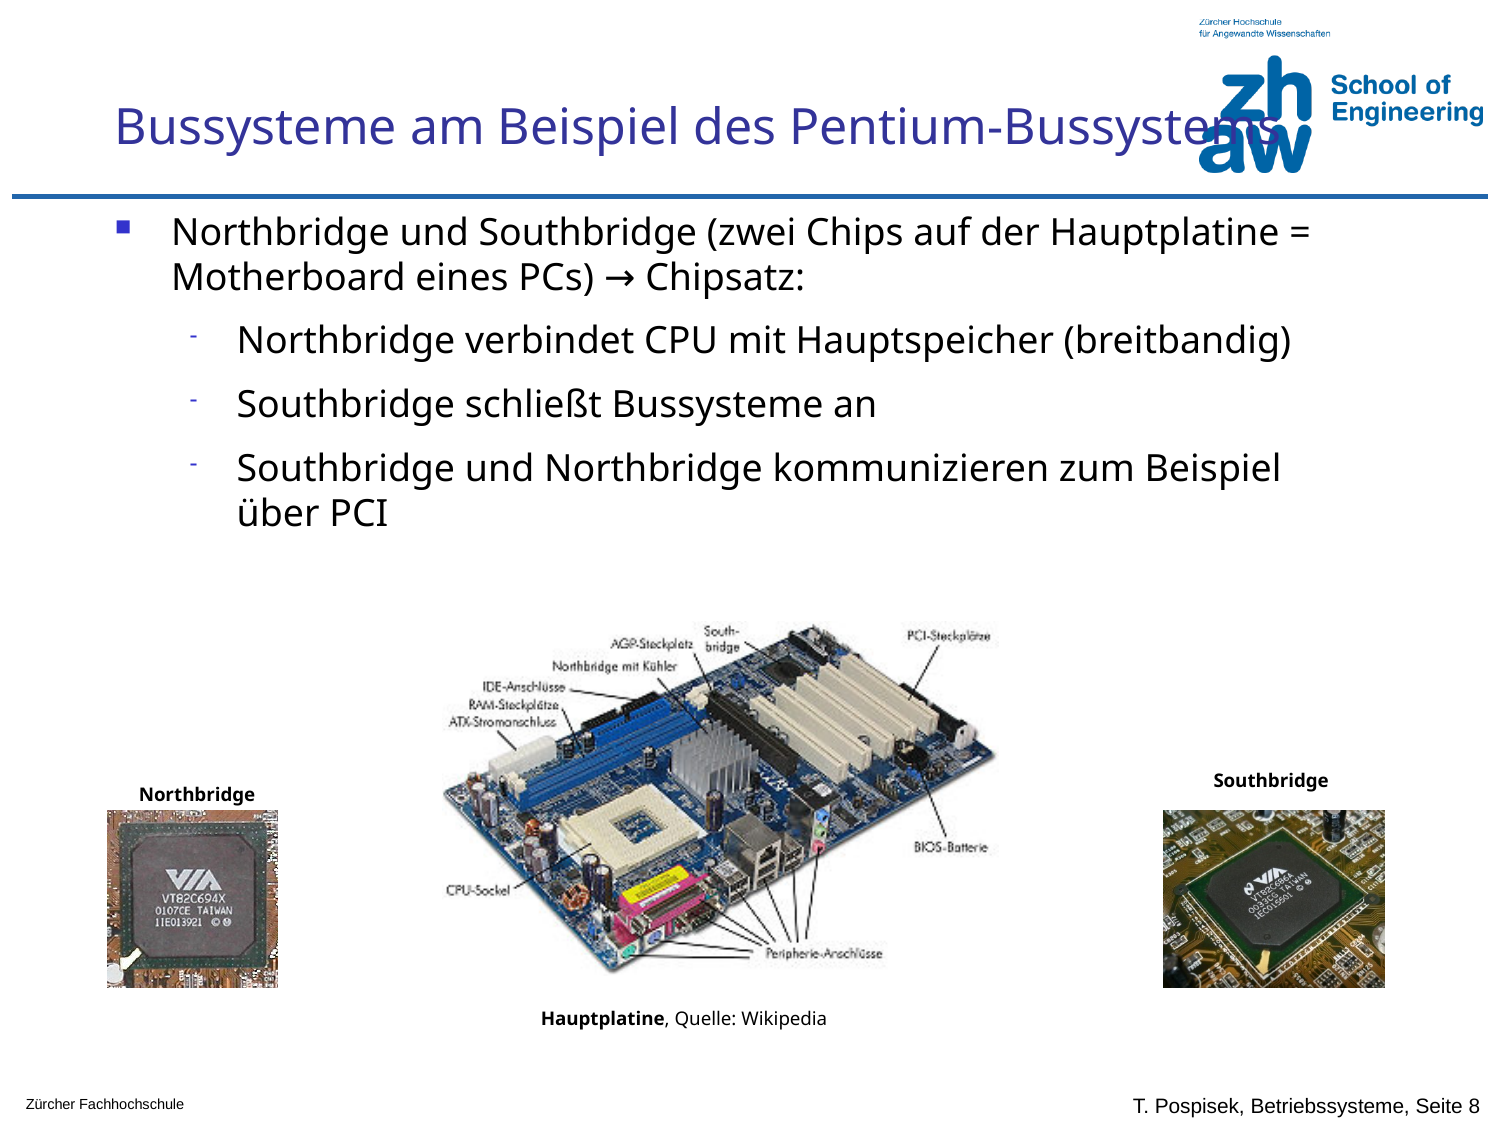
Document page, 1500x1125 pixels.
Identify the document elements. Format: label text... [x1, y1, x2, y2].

picture [1163, 810, 1385, 988]
picture [442, 621, 999, 976]
text_box Southbridge [1198, 761, 1365, 799]
picture [107, 810, 278, 988]
text_box Northbridge [123, 774, 275, 813]
text_box Hauptplatine, Quelle: Wikipedia [526, 999, 843, 1038]
picture [1199, 19, 1483, 173]
title Bussysteme am Beispiel des Pentium-Bussystems [99, 50, 1379, 163]
text_box Northbridge und Southbridge (zwei Chips auf der Hauptplatine = Motherboard eines PCs) → Chipsatz: Northbridge verbindet CPU mit Hauptspeicher (breitbandig) Southbridge schließt Bussysteme an Southbridge und Northbridge kommunizieren zum Beispiel über PCI [99, 200, 1350, 450]
